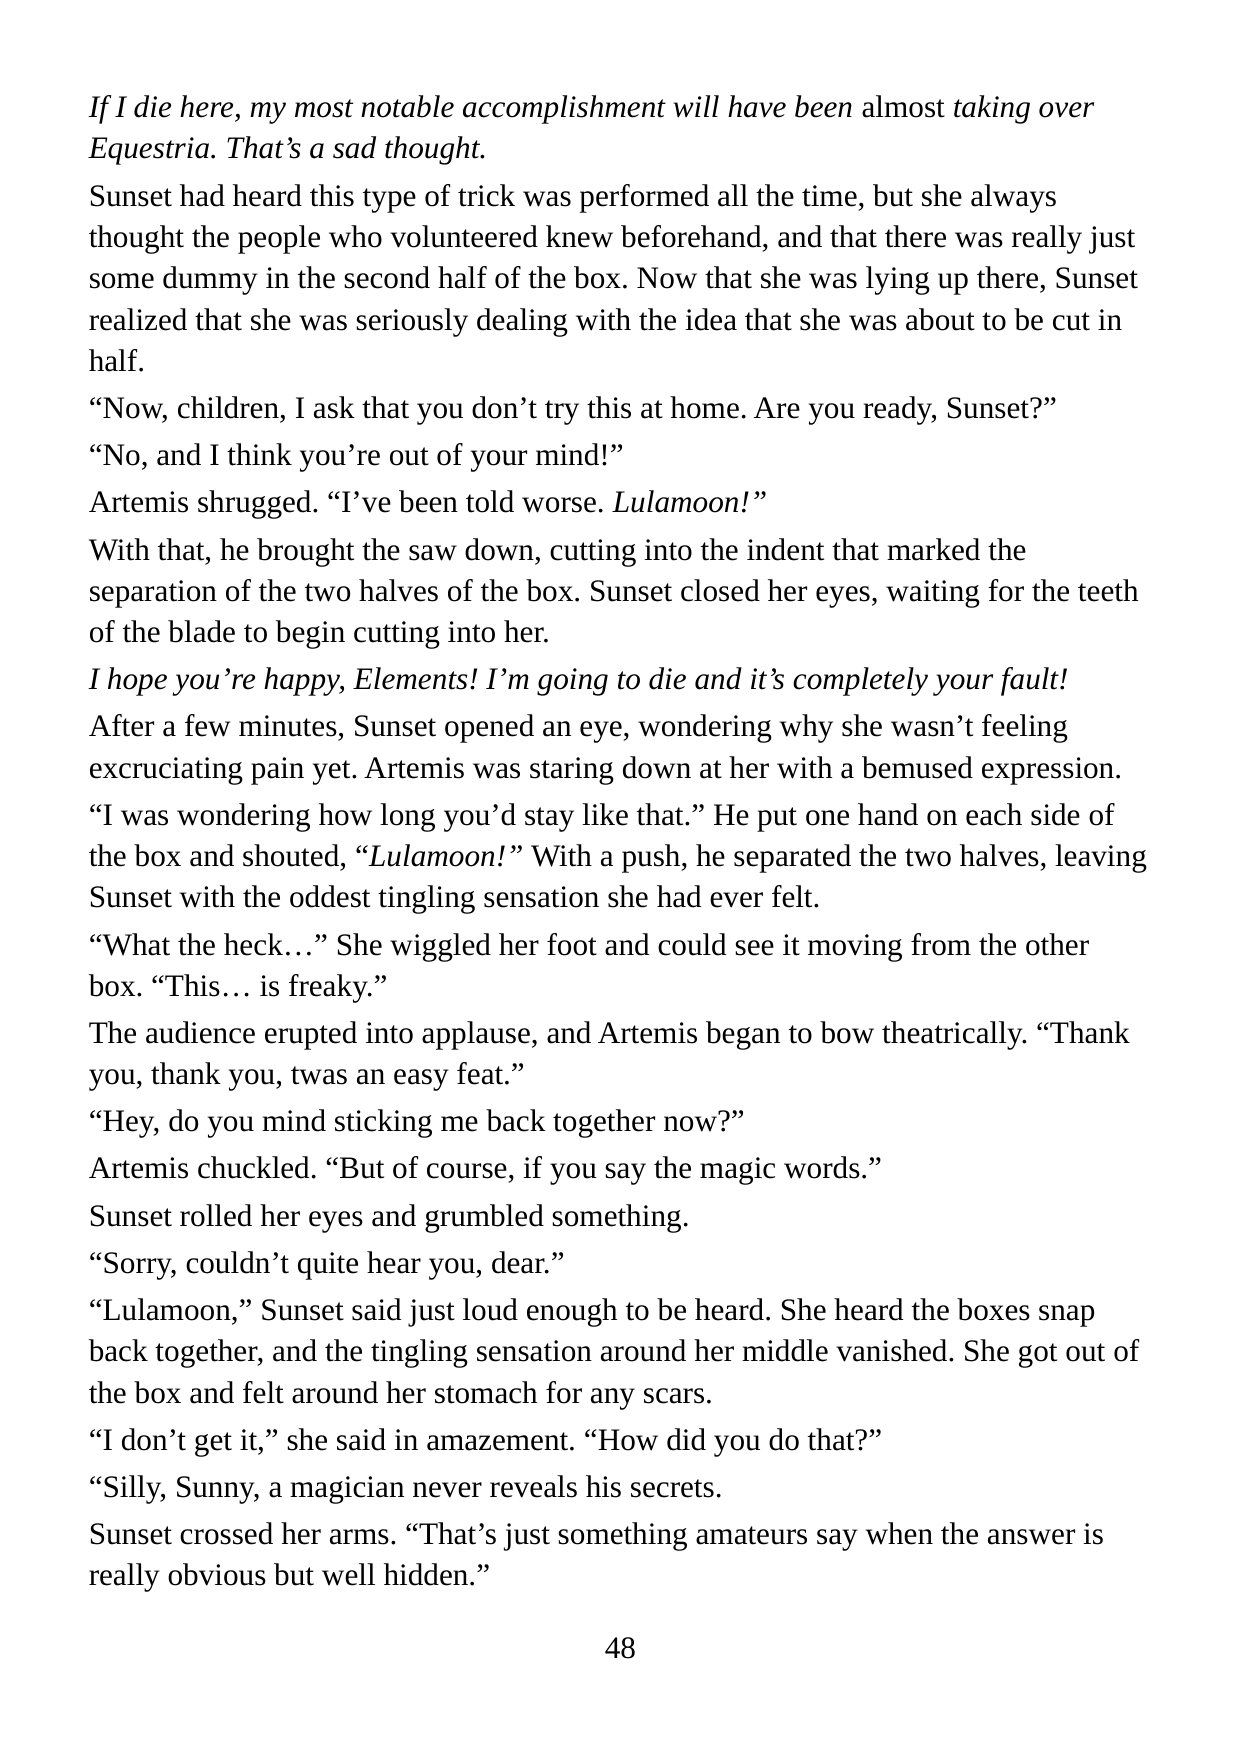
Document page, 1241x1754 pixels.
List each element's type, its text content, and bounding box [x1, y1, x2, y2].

text “I was wondering how long you’d stay like that.” He put one hand on each side of the box and shouted, “Lulamoon!” With a push, he separated the two halves, leaving Sunset with the oddest tingling sensation she had ever felt. [88, 796, 1152, 914]
text After a few minutes, Sunset opened an eye, wondering why she wasn’t feeling excruciating pain yet. Artemis was staring down at her with a bemused expression. [88, 708, 1152, 785]
text I hope you’re happy, Elements! I’m going to die and it’s completely your fault! [88, 660, 1152, 696]
text “Lulamoon,” Sunset said just loud enough to be heard. She heard the boxes snap back together, and the tingling sensation around her middle vanished. She got out of the box and felt around her stomach for any scars. [88, 1291, 1152, 1410]
text With that, he brought the saw down, cutting into the indent that marked the separation of the two halves of the box. Sunset closed her eyes, waiting for the teeth of the blade to begin cutting into her. [88, 531, 1152, 649]
text “Silly, Sunny, a magician never reveals his secrets. [88, 1468, 1152, 1504]
text Artemis shrugged. “I’ve been told worse. Lulamoon!” [88, 483, 1152, 519]
text “What the heck…” She wiggled her foot and could see it moving from the other box. “This… is freaky.” [88, 926, 1152, 1003]
text Sunset rolled her eyes and grumbled something. [88, 1197, 1152, 1233]
text Sunset crossed her arms. “That’s just something amateurs say when the answer is really obvious but well hidden.” [88, 1515, 1152, 1593]
text “No, and I think you’re out of your mind!” [88, 436, 1152, 472]
text Sunset had heard this type of trick was performed all the time, but she always thought the people who volunteered knew beforehand, and that there was really just some dummy in the second half of the box. Now that she was lying up there, Sunset realized that she was seriously dealing with the idea that she was about to be cut in half. [88, 177, 1152, 378]
text If I die here, my most notable accomplishment will have been almost taking over Equestria. That’s a sad thought. [88, 88, 1152, 166]
text “Now, children, I ask that you don’t try this at home. Are you ready, Sunset?” [88, 389, 1152, 425]
text “Hey, do you mind sticking me back together now?” [88, 1103, 1152, 1138]
text “I don’t get it,” she said in amazement. “How did you do that?” [88, 1421, 1152, 1457]
text Artemis chuckled. “But of course, if you say the magic words.” [88, 1150, 1152, 1186]
text The audience erupted into applause, and Artemis began to bow theatrically. “Thank you, thank you, twas an easy feat.” [88, 1014, 1152, 1091]
text “Sorry, couldn’t quite hear you, dear.” [88, 1244, 1152, 1280]
